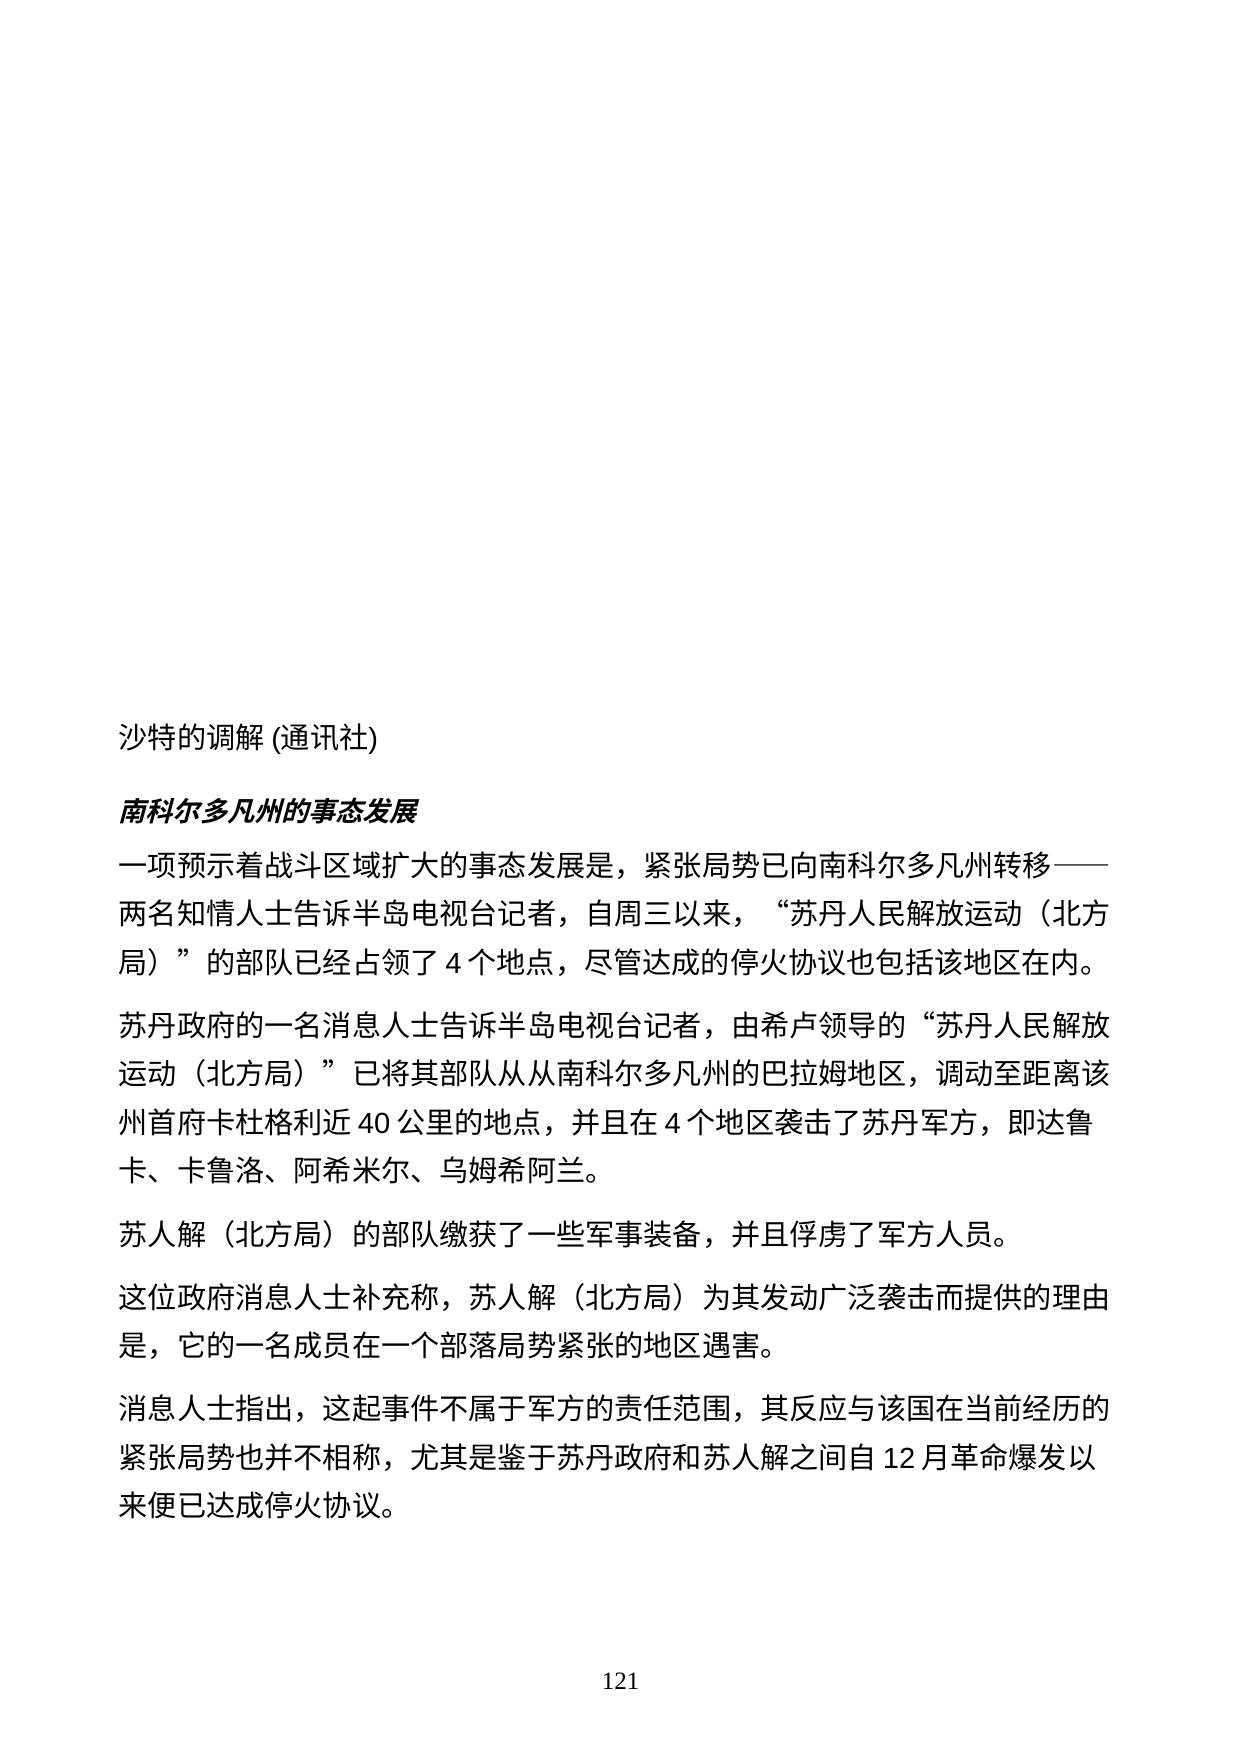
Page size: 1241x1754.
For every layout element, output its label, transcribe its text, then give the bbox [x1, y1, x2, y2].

text 一项预示着战斗区域扩大的事态发展是，紧张局势已向南科尔多凡州转移——两名知情人士告诉半岛电视台记者，自周三以来，“苏丹人民解放运动（北方局）”的部队已经占领了4个地点，尽管达成的停火协议也包括该地区在内。 [118, 842, 1122, 981]
text 苏人解（北方局）的部队缴获了一些军事装备，并且俘虏了军方人员。 [118, 1211, 1122, 1253]
text 苏丹政府的一名消息人士告诉半岛电视台记者，由希卢领导的“苏丹人民解放运动（北方局）”已将其部队从从南科尔多凡州的巴拉姆地区，调动至距离该州首府卡杜格利近40公里的地点，并且在4个地区袭击了苏丹军方，即达鲁卡、卡鲁洛、阿希米尔、乌姆希阿兰。 [118, 1002, 1122, 1190]
text 这位政府消息人士补充称，苏人解（北方局）为其发动广泛袭击而提供的理由是，它的一名成员在一个部落局势紧张的地区遇害。 [118, 1274, 1122, 1365]
subtitle 南科尔多凡州的事态发展 [118, 790, 1122, 829]
text 沙特的调解 (通讯社) [118, 118, 1122, 757]
text 消息人士指出，这起事件不属于军方的责任范围，其反应与该国在当前经历的紧张局势也并不相称，尤其是鉴于苏丹政府和苏人解之间自12月革命爆发以来便已达成停火协议。 [118, 1386, 1122, 1525]
